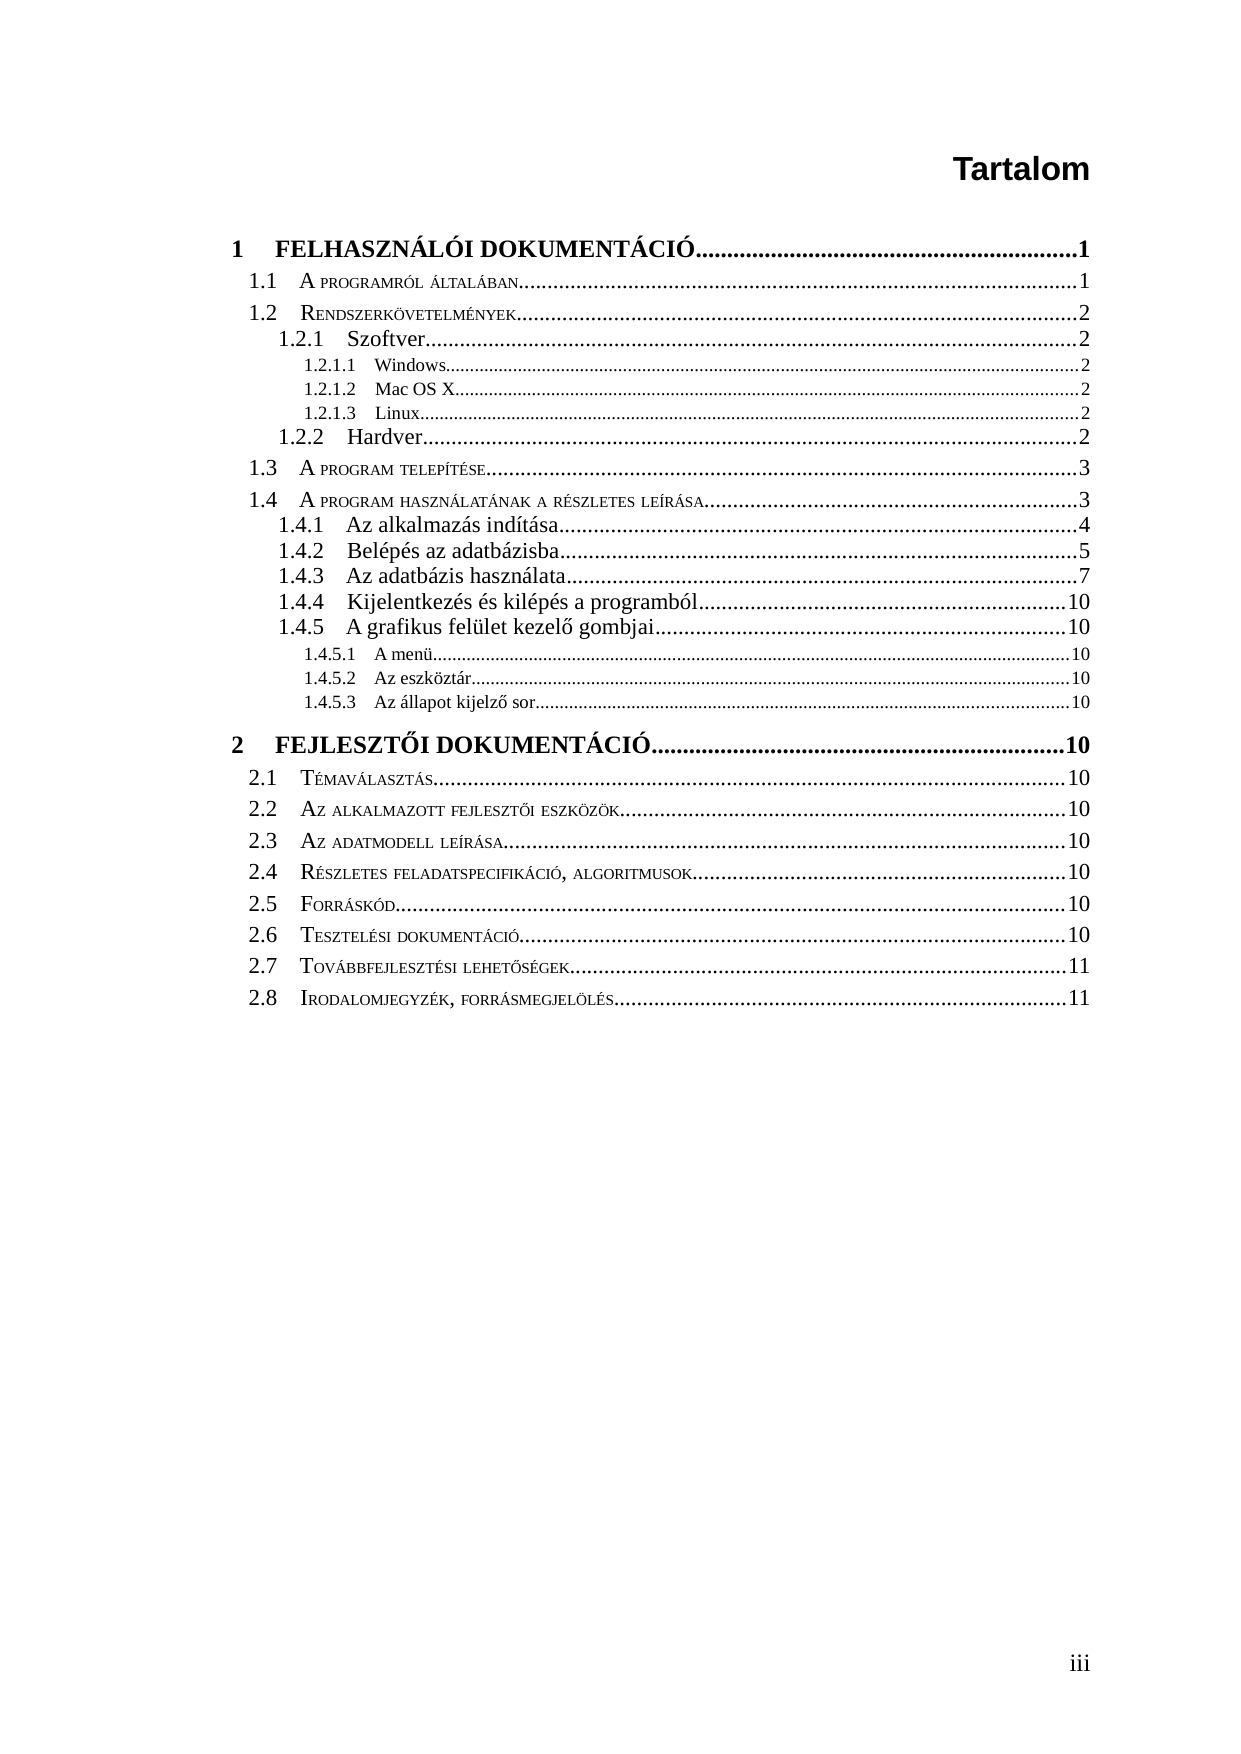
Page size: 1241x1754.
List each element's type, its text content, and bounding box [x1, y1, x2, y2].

text 2.4 Részletes feladatspecifikáció, algoritmusok 10 [243, 859, 1090, 884]
text 2.8 Irodalomjegyzék, forrásmegjelölés 11 [243, 985, 1090, 1010]
text 1.2.2 Hardver 2 [272, 424, 1090, 449]
text 1.1 A programról általában 1 [243, 268, 1090, 294]
text 1.4.5.3 Az állapot kijelző sor 10 [299, 692, 1090, 713]
text 2.5 Forráskód 10 [243, 890, 1090, 916]
text 1.2.1.1 Windows 2 [299, 354, 1090, 375]
text 2.2 Az alkalmazott fejlesztői eszközök 10 [243, 796, 1090, 822]
text 2.1 Témaválasztás 10 [243, 764, 1090, 790]
text 1.2.1 Szoftver 2 [272, 325, 1090, 351]
text 1.4.4 Kijelentkezés és kilépés a programból 10 [272, 589, 1090, 614]
text 1.4.5.1 A menü 10 [299, 643, 1090, 664]
text 1.4.3 Az adatbázis használata 7 [272, 563, 1090, 589]
text 1.4.1 Az alkalmazás indítása 4 [272, 512, 1090, 538]
text 2.7 Továbbfejlesztési lehetőségek 11 [243, 953, 1090, 979]
text 1.2.1.3 Linux 2 [299, 403, 1090, 424]
text 1.4.5 A grafikus felület kezelő gombjai 10 [272, 614, 1090, 640]
text 1.2 Rendszerkövetelmények 2 [243, 300, 1090, 325]
text 1.4 A program használatának a részletes leírása 3 [243, 487, 1090, 512]
text 1.4.5.2 Az eszköztár 10 [299, 668, 1090, 688]
text 1.2.1.2 Mac OS X 2 [299, 379, 1090, 399]
text 1.3 A program telepítése 3 [243, 455, 1090, 481]
text 2 Fejlesztői dokumentáció 10 [225, 731, 1090, 759]
text 1.4.2 Belépés az adatbázisba 5 [272, 538, 1090, 563]
text 2.3 Az adatmodell leírása 10 [243, 827, 1090, 853]
text 2.6 Tesztelési dokumentáció 10 [243, 922, 1090, 947]
text 1 Felhasználói dokumentáció 1 [225, 235, 1090, 262]
